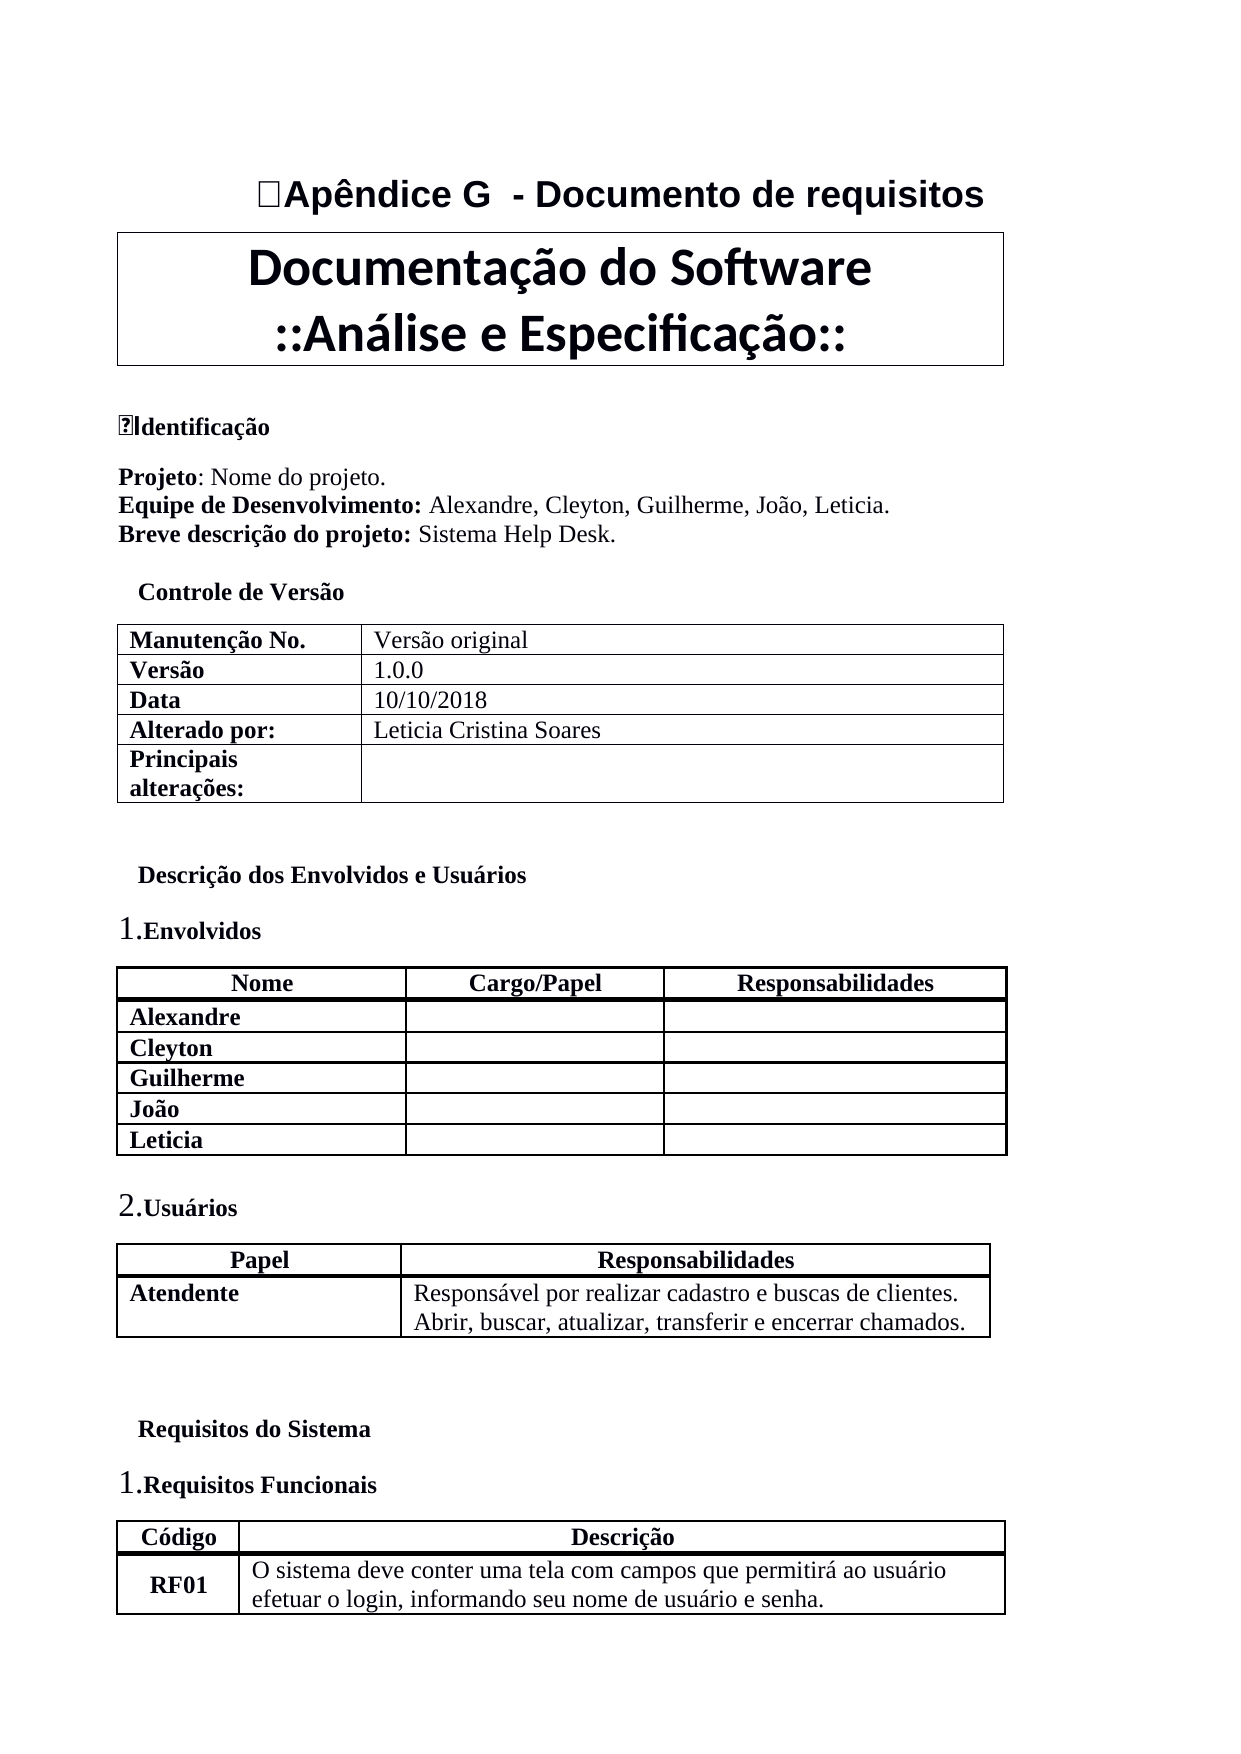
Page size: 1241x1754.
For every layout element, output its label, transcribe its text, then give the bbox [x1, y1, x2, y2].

table_cell Data [118, 685, 361, 714]
list Descrição dos Envolvidos e Usuários [118, 861, 1122, 889]
table_header Nome [118, 969, 405, 997]
table_cell 10/10/2018 [362, 685, 1003, 714]
list Identificação [118, 407, 1122, 442]
table_cell [665, 1125, 1005, 1154]
table_cell [362, 745, 1003, 802]
list Envolvidos [118, 908, 1122, 947]
table_cell [407, 1002, 663, 1031]
table_header Código [118, 1522, 238, 1551]
table_cell [665, 1064, 1005, 1092]
table_cell Responsável por realizar cadastro e buscas de clientes. Abrir, buscar, atualizar, transferir e encerrar chamados. [402, 1278, 989, 1336]
list Usuários [118, 1185, 1122, 1223]
table_cell João [118, 1094, 405, 1123]
text Equipe de Desenvolvimento: Alexandre, Cleyton, Guilherme, João, Leticia. [118, 490, 1122, 519]
table_cell O sistema deve conter uma tela com campos que permitirá ao usuário efetuar o login, informando seu nome de usuário e senha. [240, 1556, 1004, 1613]
table_cell 1.0.0 [362, 655, 1003, 684]
table_cell [665, 1002, 1005, 1031]
table_header Responsabilidades [402, 1245, 989, 1274]
table_cell [407, 1064, 663, 1092]
list Controle de Versão [118, 577, 1122, 605]
table_cell [407, 1094, 663, 1123]
table_cell [665, 1033, 1005, 1061]
table_cell Cleyton [118, 1033, 405, 1061]
text Projeto: Nome do projeto. [118, 462, 1122, 490]
table_header Papel [118, 1245, 400, 1274]
table_header Cargo/Papel [407, 969, 663, 997]
list Requisitos do Sistema [118, 1414, 1122, 1443]
table_cell Alexandre [118, 1002, 405, 1031]
text Breve descrição do projeto: Sistema Help Desk. [118, 519, 1122, 548]
table_cell [407, 1033, 663, 1061]
table_cell Leticia [118, 1125, 405, 1154]
table_header Descrição [240, 1522, 1004, 1551]
subtitle Apêndice G - Documento de requisitos [118, 173, 1122, 216]
table_cell RF01 [118, 1556, 238, 1613]
table_cell [665, 1094, 1005, 1123]
table_header Responsabilidades [665, 969, 1005, 997]
table_cell Principais alterações: [118, 745, 361, 802]
table_header Versão original [362, 625, 1003, 654]
list Requisitos Funcionais [118, 1462, 1122, 1500]
table_cell Alterado por: [118, 715, 361, 743]
table_cell Guilherme [118, 1064, 405, 1092]
table_cell Atendente [118, 1278, 400, 1336]
table_header Manutenção No. [118, 625, 361, 654]
table_cell Versão [118, 655, 361, 684]
table_cell [407, 1125, 663, 1154]
table_cell Leticia Cristina Soares [362, 715, 1003, 743]
table_header Documentação do Software ::Análise e Especificação:: [118, 233, 1003, 365]
